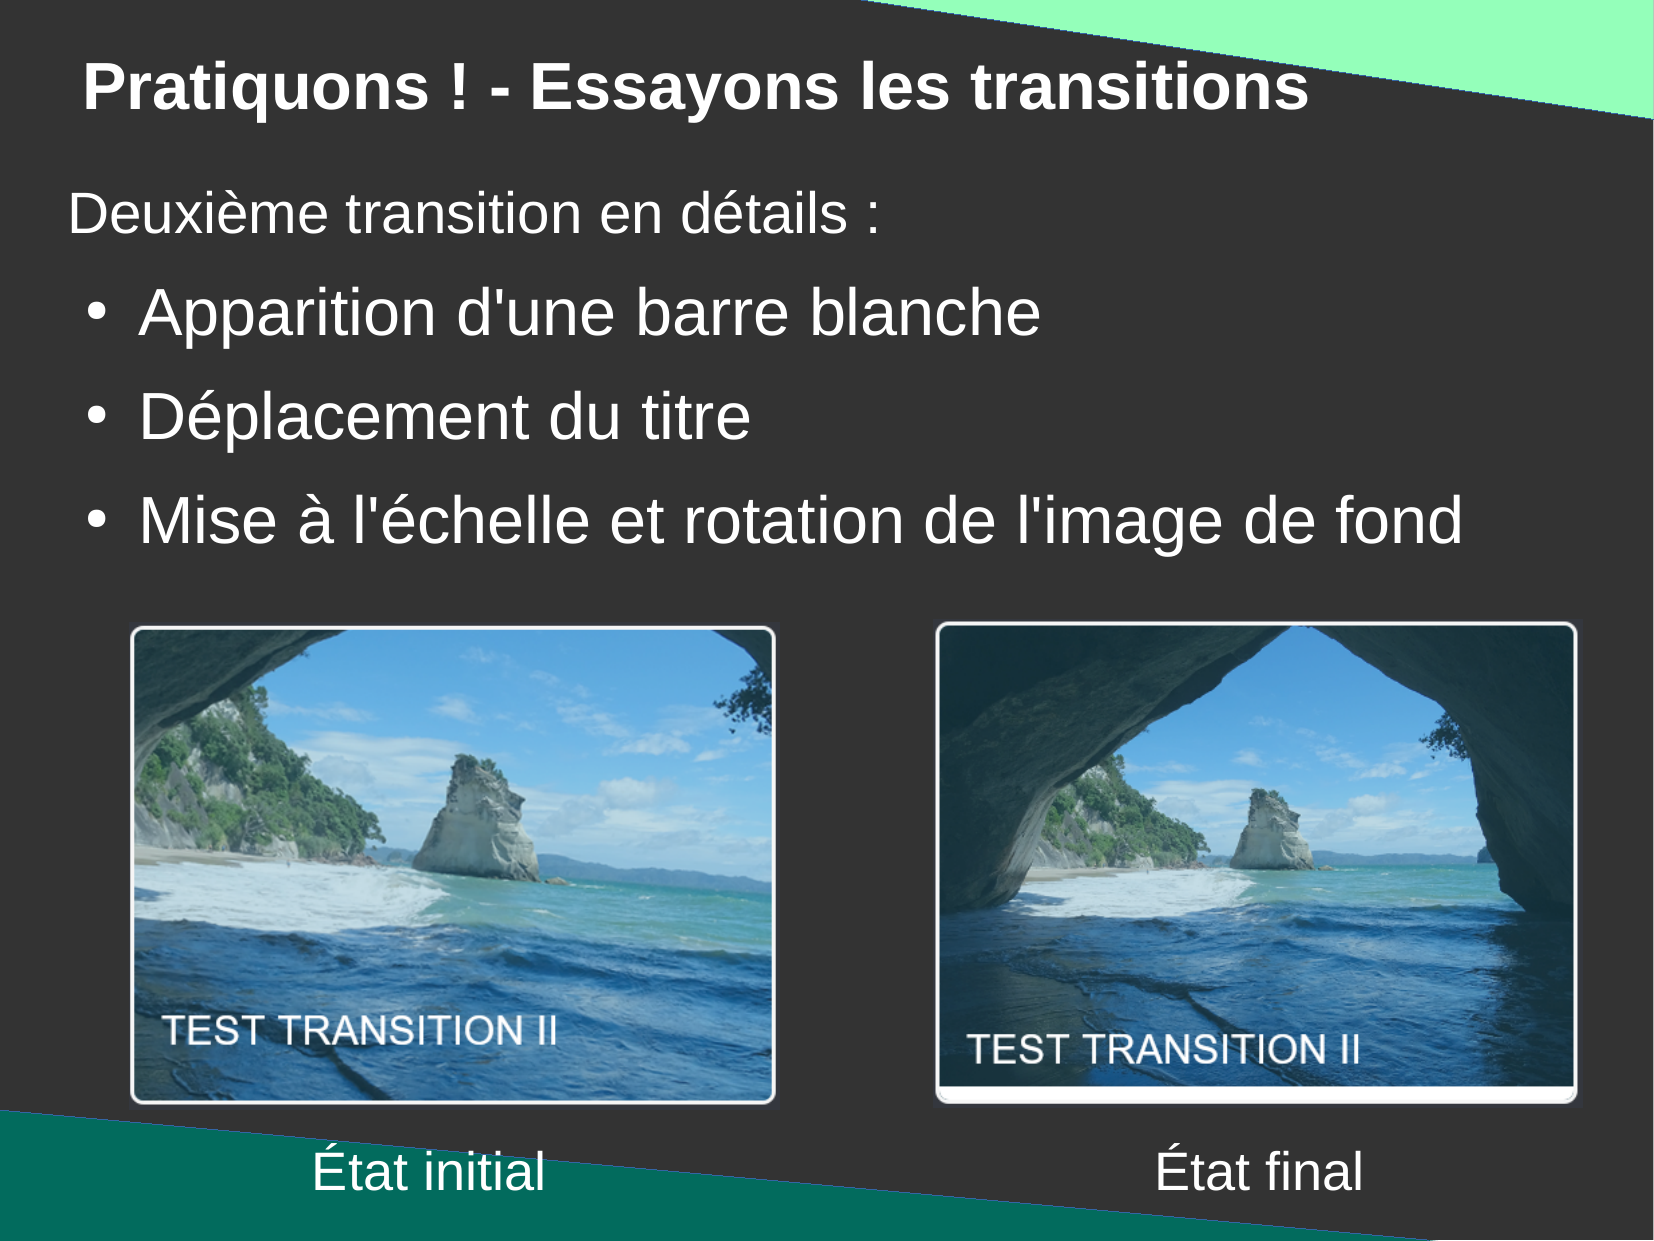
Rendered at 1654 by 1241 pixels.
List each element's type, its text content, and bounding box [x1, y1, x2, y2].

title Pratiquons ! - Essayons les transitions [82, 49, 1630, 199]
title État final [1122, 1141, 1398, 1217]
picture [933, 619, 1583, 1108]
list Deuxième transition en détails : Apparition d'une barre blanche Déplacement du titre Mise à l'échelle et rotation de l'image de fond [67, 180, 1607, 567]
title État initial [291, 1141, 567, 1217]
text_box [861, 0, 1654, 120]
picture [129, 622, 780, 1110]
